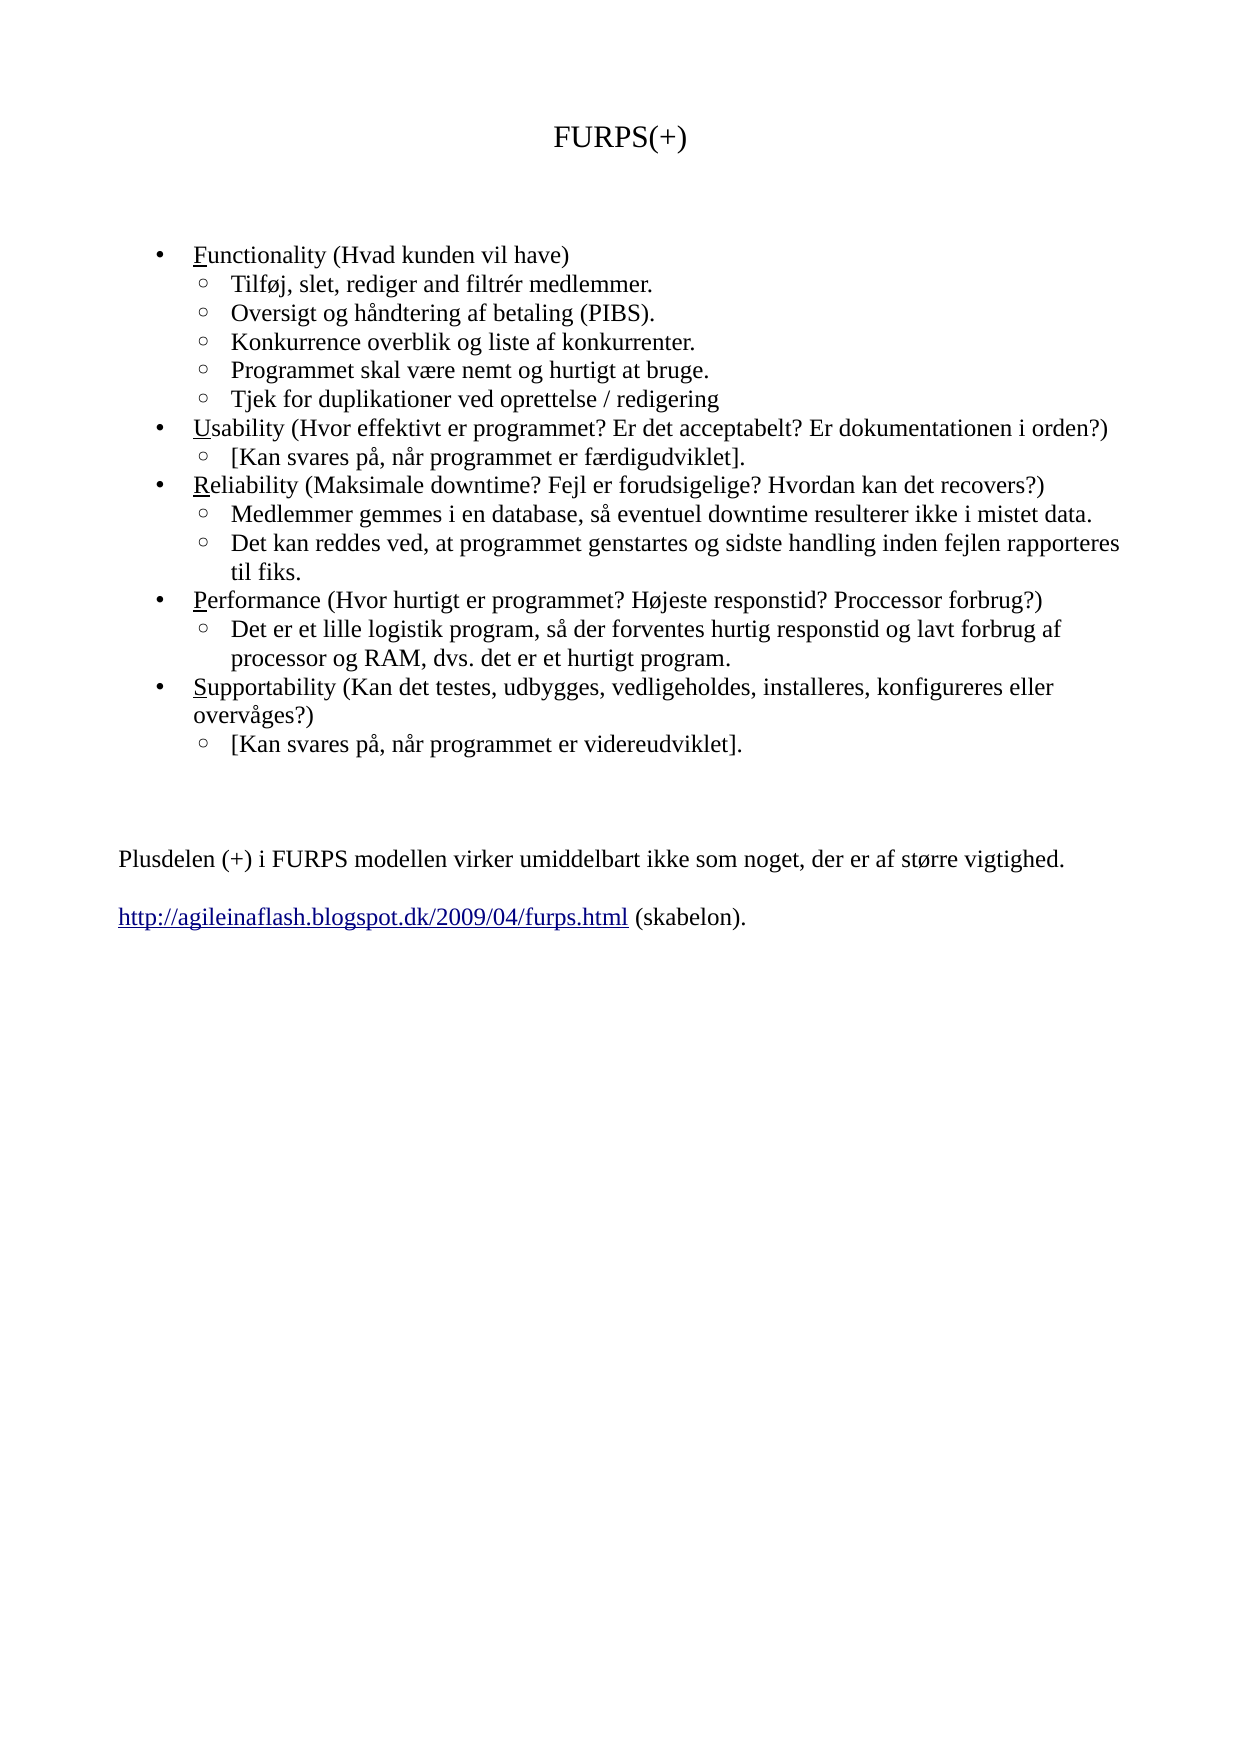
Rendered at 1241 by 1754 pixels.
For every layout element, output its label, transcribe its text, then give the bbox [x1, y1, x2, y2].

list Supportability (Kan det testes, udbygges, vedligeholdes, installeres, konfigureres eller overvåges?) [156, 672, 1122, 729]
list Tjek for duplikationer ved oprettelse / redigering [193, 384, 1122, 413]
list [Kan svares på, når programmet er videreudviklet]. [193, 729, 1122, 758]
list Usability (Hvor effektivt er programmet? Er det acceptabelt? Er dokumentationen i orden?) [156, 413, 1122, 442]
text http://agileinaflash.blogspot.dk/2009/04/furps.html (skabelon). [118, 902, 1122, 930]
list Functionality (Hvad kunden vil have) [156, 240, 1122, 269]
list Det er et lille logistik program, så der forventes hurtig responstid og lavt forbrug af processor og RAM, dvs. det er et hurtigt program. [193, 614, 1122, 672]
list Performance (Hvor hurtigt er programmet? Højeste responstid? Proccessor forbrug?) [156, 585, 1122, 614]
list Tilføj, slet, rediger and filtrér medlemmer. [193, 269, 1122, 298]
list Oversigt og håndtering af betaling (PIBS). [193, 298, 1122, 327]
list Konkurrence overblik og liste af konkurrenter. [193, 327, 1122, 355]
list Programmet skal være nemt og hurtigt at bruge. [193, 355, 1122, 384]
text Plusdelen (+) i FURPS modellen virker umiddelbart ikke som noget, der er af større vigtighed. [118, 844, 1122, 873]
text FURPS(+) [118, 118, 1122, 154]
list [Kan svares på, når programmet er færdigudviklet]. [193, 442, 1122, 470]
list Medlemmer gemmes i en database, så eventuel downtime resulterer ikke i mistet data. [193, 499, 1122, 528]
list Det kan reddes ved, at programmet genstartes og sidste handling inden fejlen rapporteres til fiks. [193, 528, 1122, 585]
list Reliability (Maksimale downtime? Fejl er forudsigelige? Hvordan kan det recovers?) [156, 470, 1122, 499]
